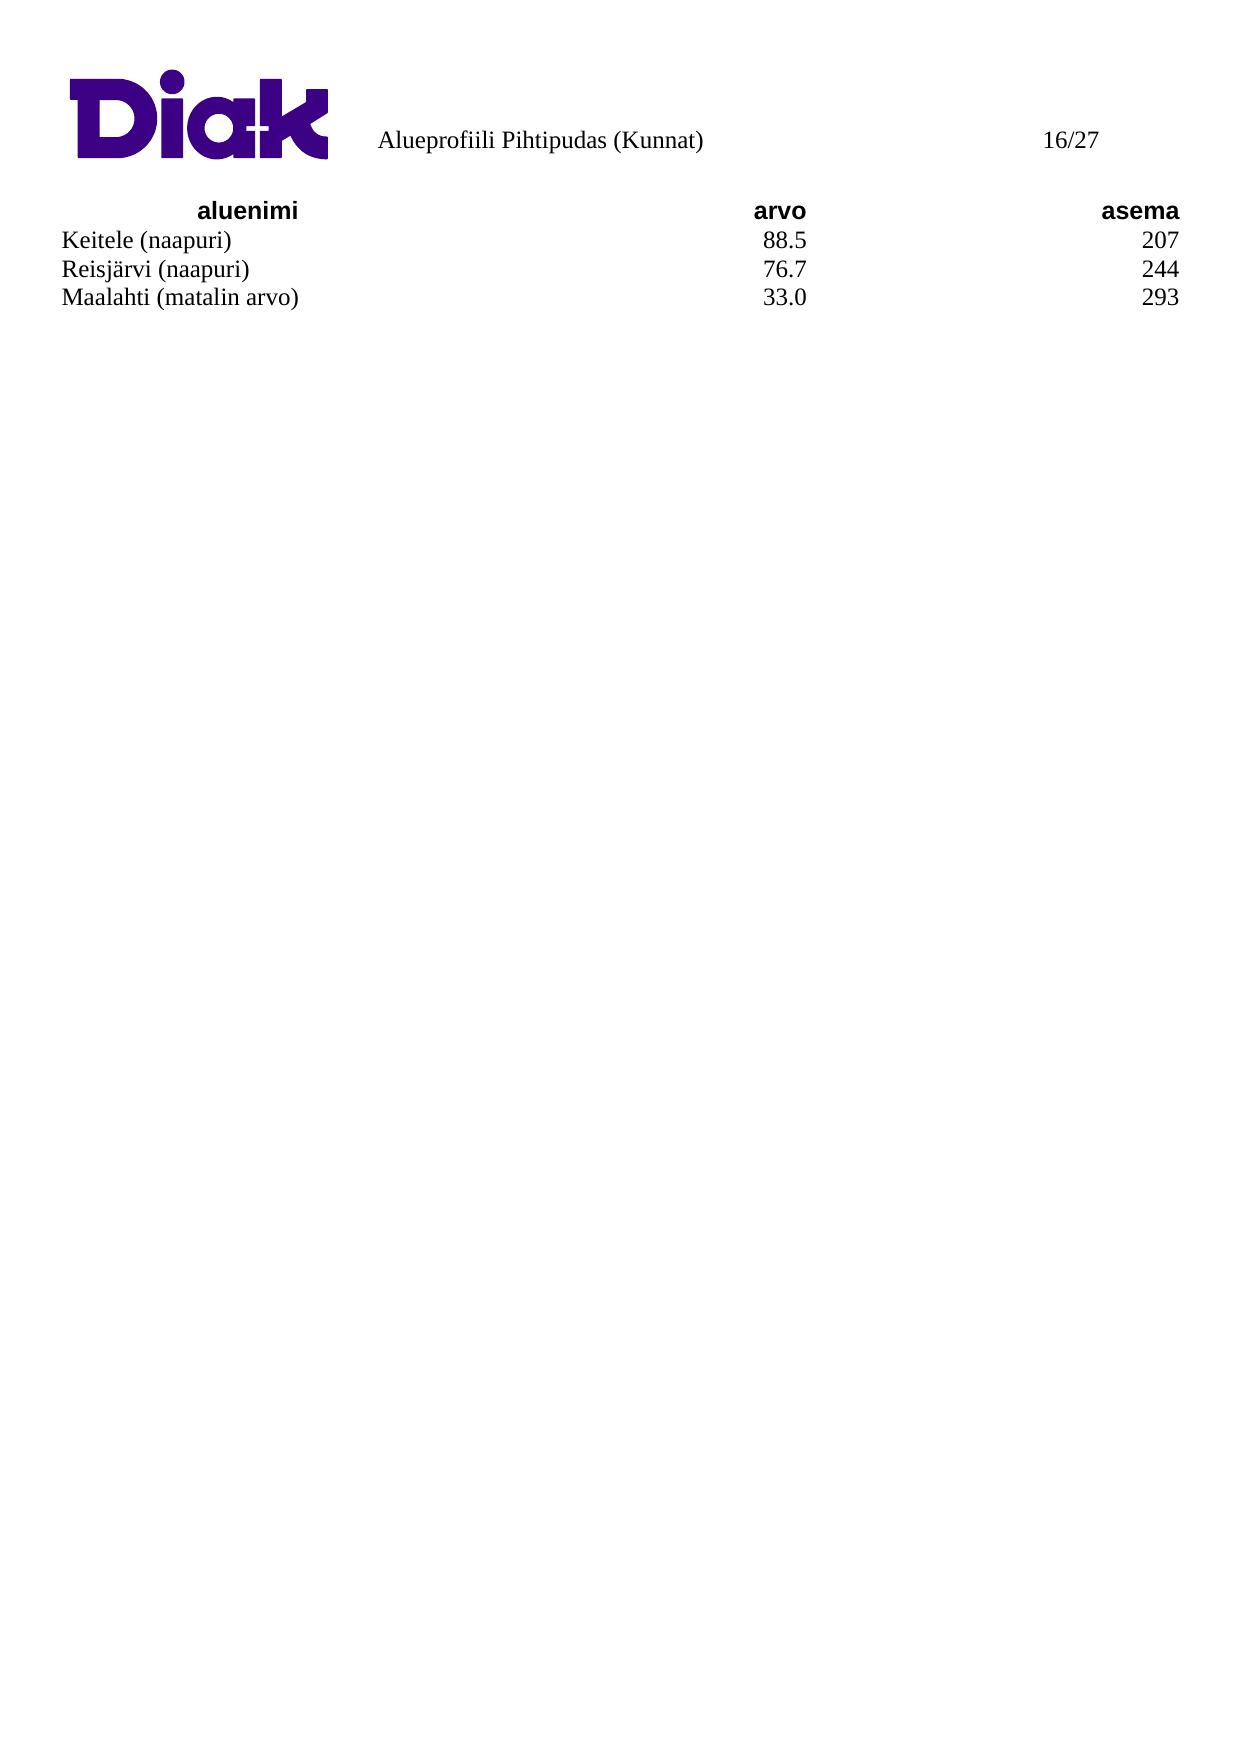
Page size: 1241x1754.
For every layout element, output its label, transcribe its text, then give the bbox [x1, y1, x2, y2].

table_header aluenimi [61, 196, 434, 225]
table_cell Keitele (naapuri) [61, 225, 434, 254]
table_cell Reisjärvi (naapuri) [61, 254, 434, 282]
table_cell 293 [806, 283, 1179, 311]
table_cell 76.7 [434, 254, 806, 282]
table_header asema [806, 196, 1179, 225]
table_cell 207 [806, 225, 1179, 254]
table_header arvo [434, 196, 806, 225]
table_cell Maalahti (matalin arvo) [61, 283, 434, 311]
table_cell 244 [806, 254, 1179, 282]
table_cell 88.5 [434, 225, 806, 254]
table_cell 33.0 [434, 283, 806, 311]
